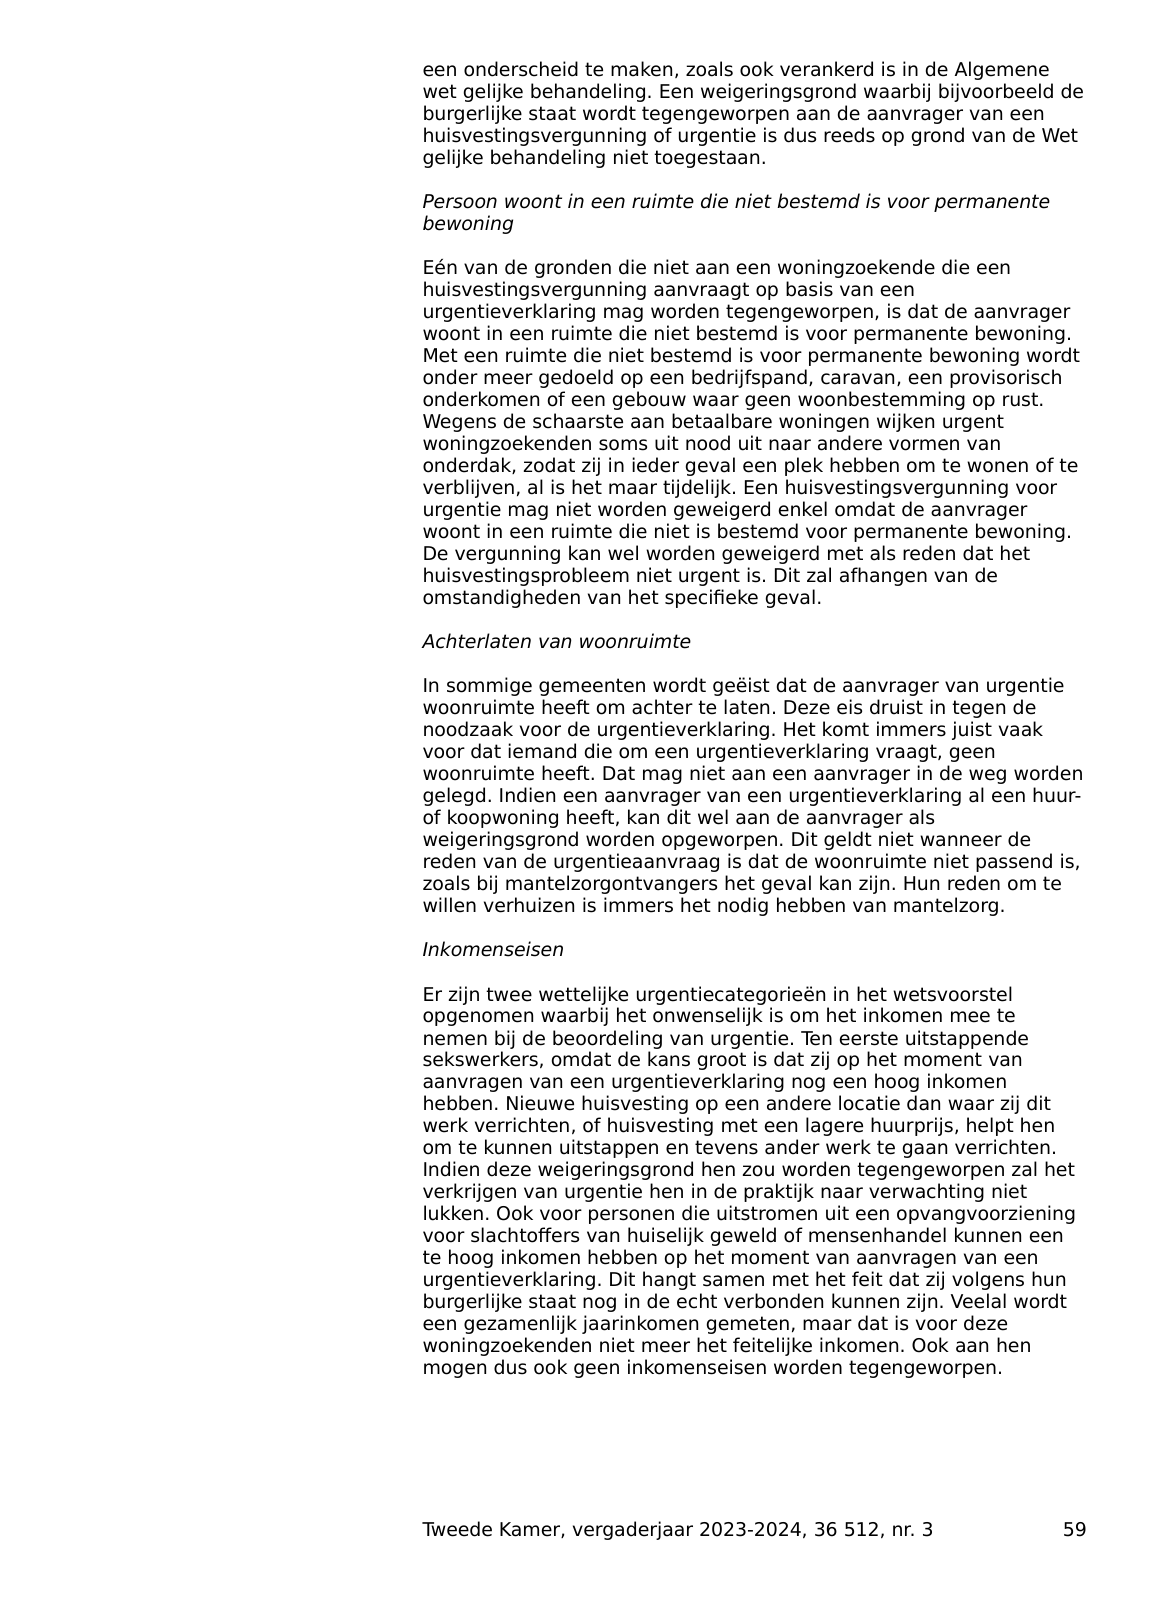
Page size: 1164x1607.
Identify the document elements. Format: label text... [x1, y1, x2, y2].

subtitle Achterlaten van woonruimte [422, 631, 1087, 653]
text een onderscheid te maken, zoals ook verankerd is in de Algemene wet gelijke behandeling. Een weigeringsgrond waarbij bijvoorbeeld de burgerlijke staat wordt tegengeworpen aan de aanvrager van een huisvestingsvergunning of urgentie is dus reeds op grond van de Wet gelijke behandeling niet toegestaan. [422, 59, 1087, 169]
text Eén van de gronden die niet aan een woningzoekende die een huisvestingsvergunning aanvraagt op basis van een urgentieverklaring mag worden tegengeworpen, is dat de aanvrager woont in een ruimte die niet bestemd is voor permanente bewoning. Met een ruimte die niet bestemd is voor permanente bewoning wordt onder meer gedoeld op een bedrijfspand, caravan, een provisorisch onderkomen of een gebouw waar geen woonbestemming op rust. Wegens de schaarste aan betaalbare woningen wijken urgent woningzoekenden soms uit nood uit naar andere vormen van onderdak, zodat zij in ieder geval een plek hebben om te wonen of te verblijven, al is het maar tijdelijk. Een huisvestingsvergunning voor urgentie mag niet worden geweigerd enkel omdat de aanvrager woont in een ruimte die niet is bestemd voor permanente bewoning. De vergunning kan wel worden geweigerd met als reden dat het huisvestingsprobleem niet urgent is. Dit zal afhangen van de omstandigheden van het specifieke geval. [422, 257, 1087, 609]
text Er zijn twee wettelijke urgentiecategorieën in het wetsvoorstel opgenomen waarbij het onwenselijk is om het inkomen mee te nemen bij de beoordeling van urgentie. Ten eerste uitstappende sekswerkers, omdat de kans groot is dat zij op het moment van aanvragen van een urgentieverklaring nog een hoog inkomen hebben. Nieuwe huisvesting op een andere locatie dan waar zij dit werk verrichten, of huisvesting met een lagere huurprijs, helpt hen om te kunnen uitstappen en tevens ander werk te gaan verrichten. Indien deze weigeringsgrond hen zou worden tegengeworpen zal het verkrijgen van urgentie hen in de praktijk naar verwachting niet lukken. Ook voor personen die uitstromen uit een opvangvoorziening voor slachtoffers van huiselijk geweld of mensenhandel kunnen een te hoog inkomen hebben op het moment van aanvragen van een urgentieverklaring. Dit hangt samen met het feit dat zij volgens hun burgerlijke staat nog in de echt verbonden kunnen zijn. Veelal wordt een gezamenlijk jaarinkomen gemeten, maar dat is voor deze woningzoekenden niet meer het feitelijke inkomen. Ook aan hen mogen dus ook geen inkomenseisen worden tegengeworpen. [422, 983, 1087, 1379]
subtitle Inkomenseisen [422, 939, 1087, 961]
subtitle Persoon woont in een ruimte die niet bestemd is voor permanente bewoning [422, 191, 1087, 235]
text In sommige gemeenten wordt geëist dat de aanvrager van urgentie woonruimte heeft om achter te laten. Deze eis druist in tegen de noodzaak voor de urgentieverklaring. Het komt immers juist vaak voor dat iemand die om een urgentieverklaring vraagt, geen woonruimte heeft. Dat mag niet aan een aanvrager in de weg worden gelegd. Indien een aanvrager van een urgentieverklaring al een huur- of koopwoning heeft, kan dit wel aan de aanvrager als weigeringsgrond worden opgeworpen. Dit geldt niet wanneer de reden van de urgentieaanvraag is dat de woonruimte niet passend is, zoals bij mantelzorgontvangers het geval kan zijn. Hun reden om te willen verhuizen is immers het nodig hebben van mantelzorg. [422, 675, 1087, 917]
